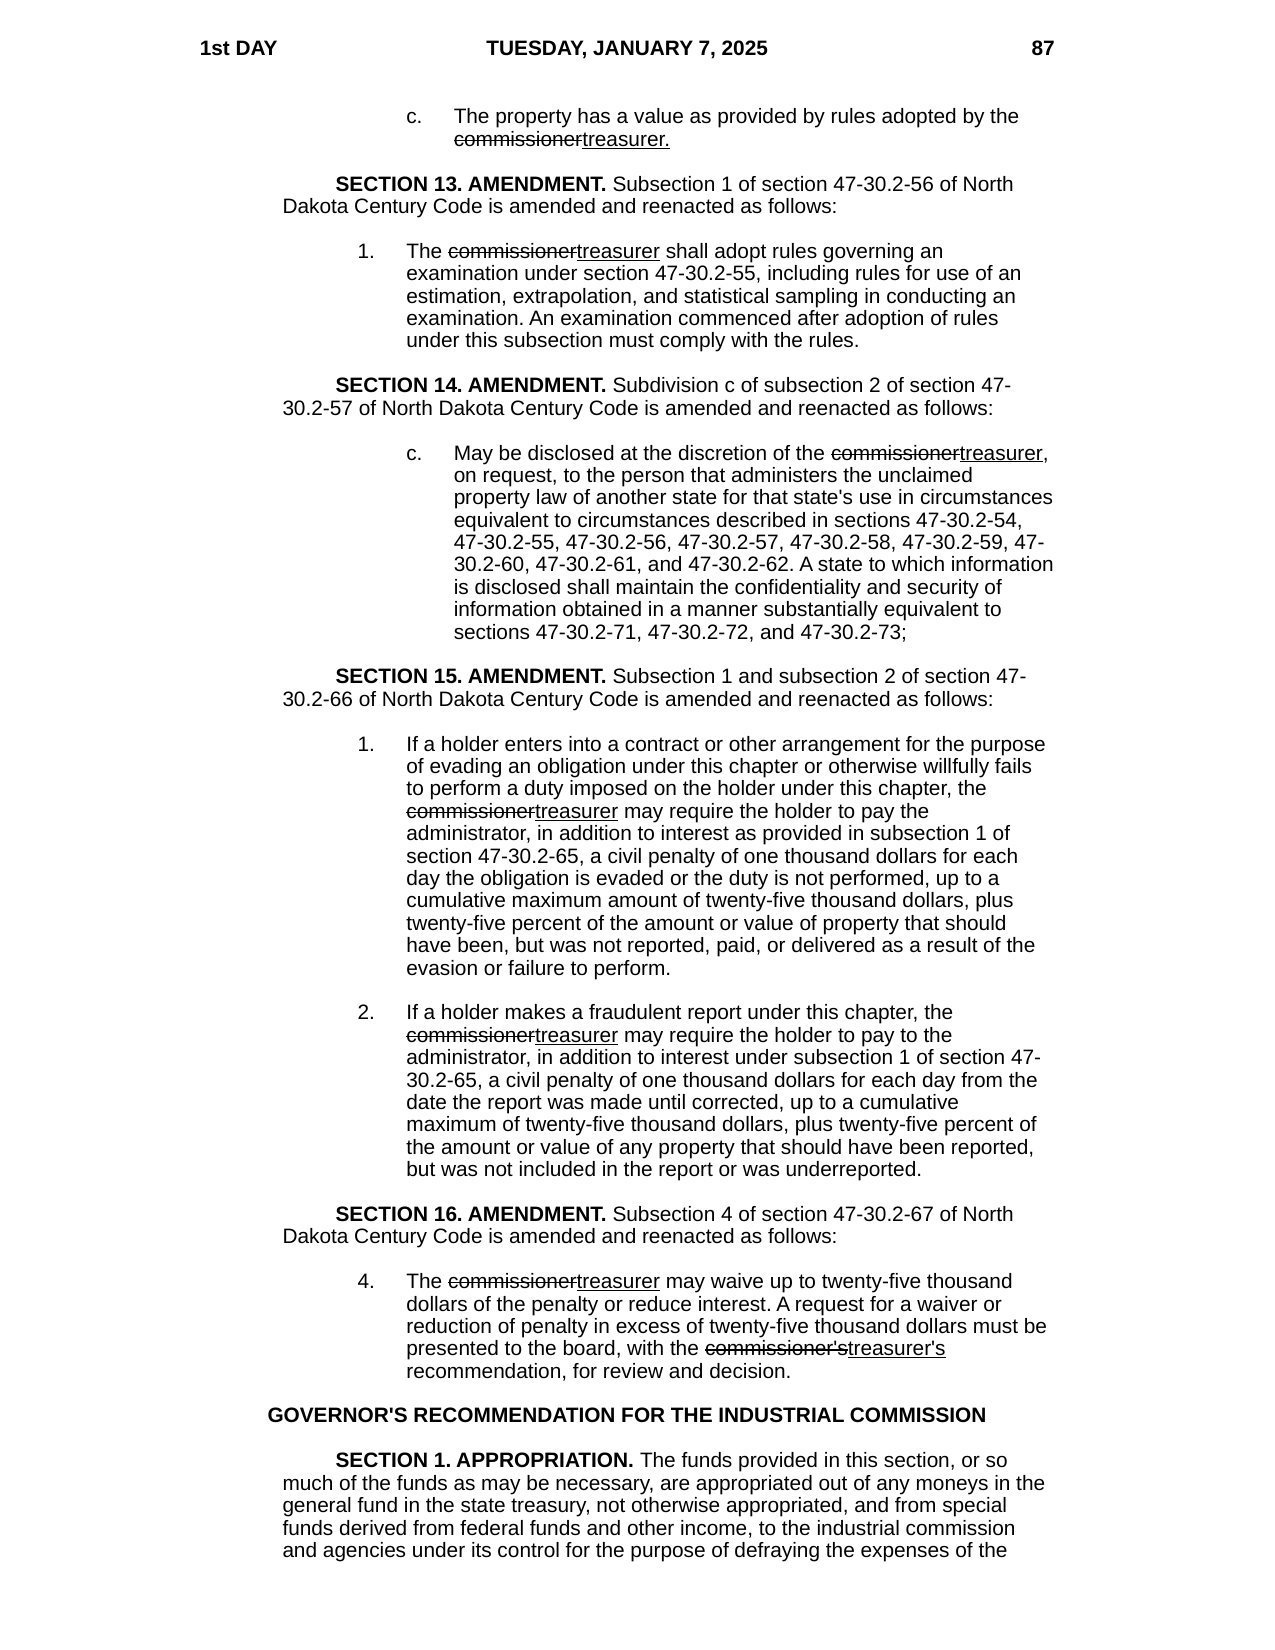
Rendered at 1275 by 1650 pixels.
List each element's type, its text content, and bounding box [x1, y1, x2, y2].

title GOVERNOR'S RECOMMENDATION FOR THE INDUSTRIAL COMMISSION [199, 1405, 1054, 1427]
subtitle Page 87 [9, 9, 109, 33]
text SECTION 16. AMENDMENT. Subsection 4 of section 47-30.2-67 of North Dakota Century Code is amended and reenacted as follows: [282, 1203, 1054, 1248]
text 1. If a holder enters into a contract or other arrangement for the purpose of evading an obligation under this chapter or otherwise willfully fails to perform a duty imposed on the holder under this chapter, the commissionertreasurer may require the holder to pay the administrator, in addition to interest as provided in subsection 1 of section 47-30.2-65, a civil penalty of one thousand dollars for each day the obligation is evaded or the duty is not performed, up to a cumulative maximum amount of twenty-five thousand dollars, plus twenty-five percent of the amount or value of property that should have been, but was not reported, paid, or delivered as a result of the evasion or failure to perform. [199, 733, 1054, 979]
text SECTION 14. AMENDMENT. Subdivision c of subsection 2 of section 47-30.2-57 of North Dakota Century Code is amended and reenacted as follows: [282, 375, 1054, 419]
text c. The property has a value as provided by rules adopted by the commissionertreasurer. [199, 106, 1054, 151]
text 2. If a holder makes a fraudulent report under this chapter, the commissionertreasurer may require the holder to pay to the administrator, in addition to interest under subsection 1 of section 47-30.2-65, a civil penalty of one thousand dollars for each day from the date the report was made until corrected, up to a cumulative maximum of twenty-five thousand dollars, plus twenty-five percent of the amount or value of any property that should have been reported, but was not included in the report or was underreported. [199, 1002, 1054, 1181]
text SECTION 13. AMENDMENT. Subsection 1 of section 47-30.2-56 of North Dakota Century Code is amended and reenacted as follows: [282, 173, 1054, 218]
text 1. The commissionertreasurer shall adopt rules governing an examination under section 47-30.2-55, including rules for use of an estimation, extrapolation, and statistical sampling in conducting an examination. An examination commenced after adoption of rules under this subsection must comply with the rules. [199, 240, 1054, 352]
text c. May be disclosed at the discretion of the commissionertreasurer, on request, to the person that administers the unclaimed property law of another state for that state's use in circumstances equivalent to circumstances described in sections 47-30.2-54, 47-30.2-55, 47-30.2-56, 47-30.2-57, 47-30.2-58, 47-30.2-59, 47-30.2-60, 47-30.2-61, and 47-30.2-62. A state to which information is disclosed shall maintain the confidentiality and security of information obtained in a manner substantially equivalent to sections 47-30.2-71, 47-30.2-72, and 47-30.2-73; [199, 442, 1054, 643]
text SECTION 1. APPROPRIATION. The funds provided in this section, or so much of the funds as may be necessary, are appropriated out of any moneys in the general fund in the state treasury, not otherwise appropriated, and from special funds derived from federal funds and other income, to the industrial commission and agencies under its control for the purpose of defraying the expenses of the [282, 1450, 1054, 1562]
text 4. The commissionertreasurer may waive up to twenty-five thousand dollars of the penalty or reduce interest. A request for a waiver or reduction of penalty in excess of twenty-five thousand dollars must be presented to the board, with the commissioner'streasurer's recommendation, for review and decision. [199, 1271, 1054, 1383]
text SECTION 15. AMENDMENT. Subsection 1 and subsection 2 of section 47-30.2-66 of North Dakota Century Code is amended and reenacted as follows: [282, 666, 1054, 711]
